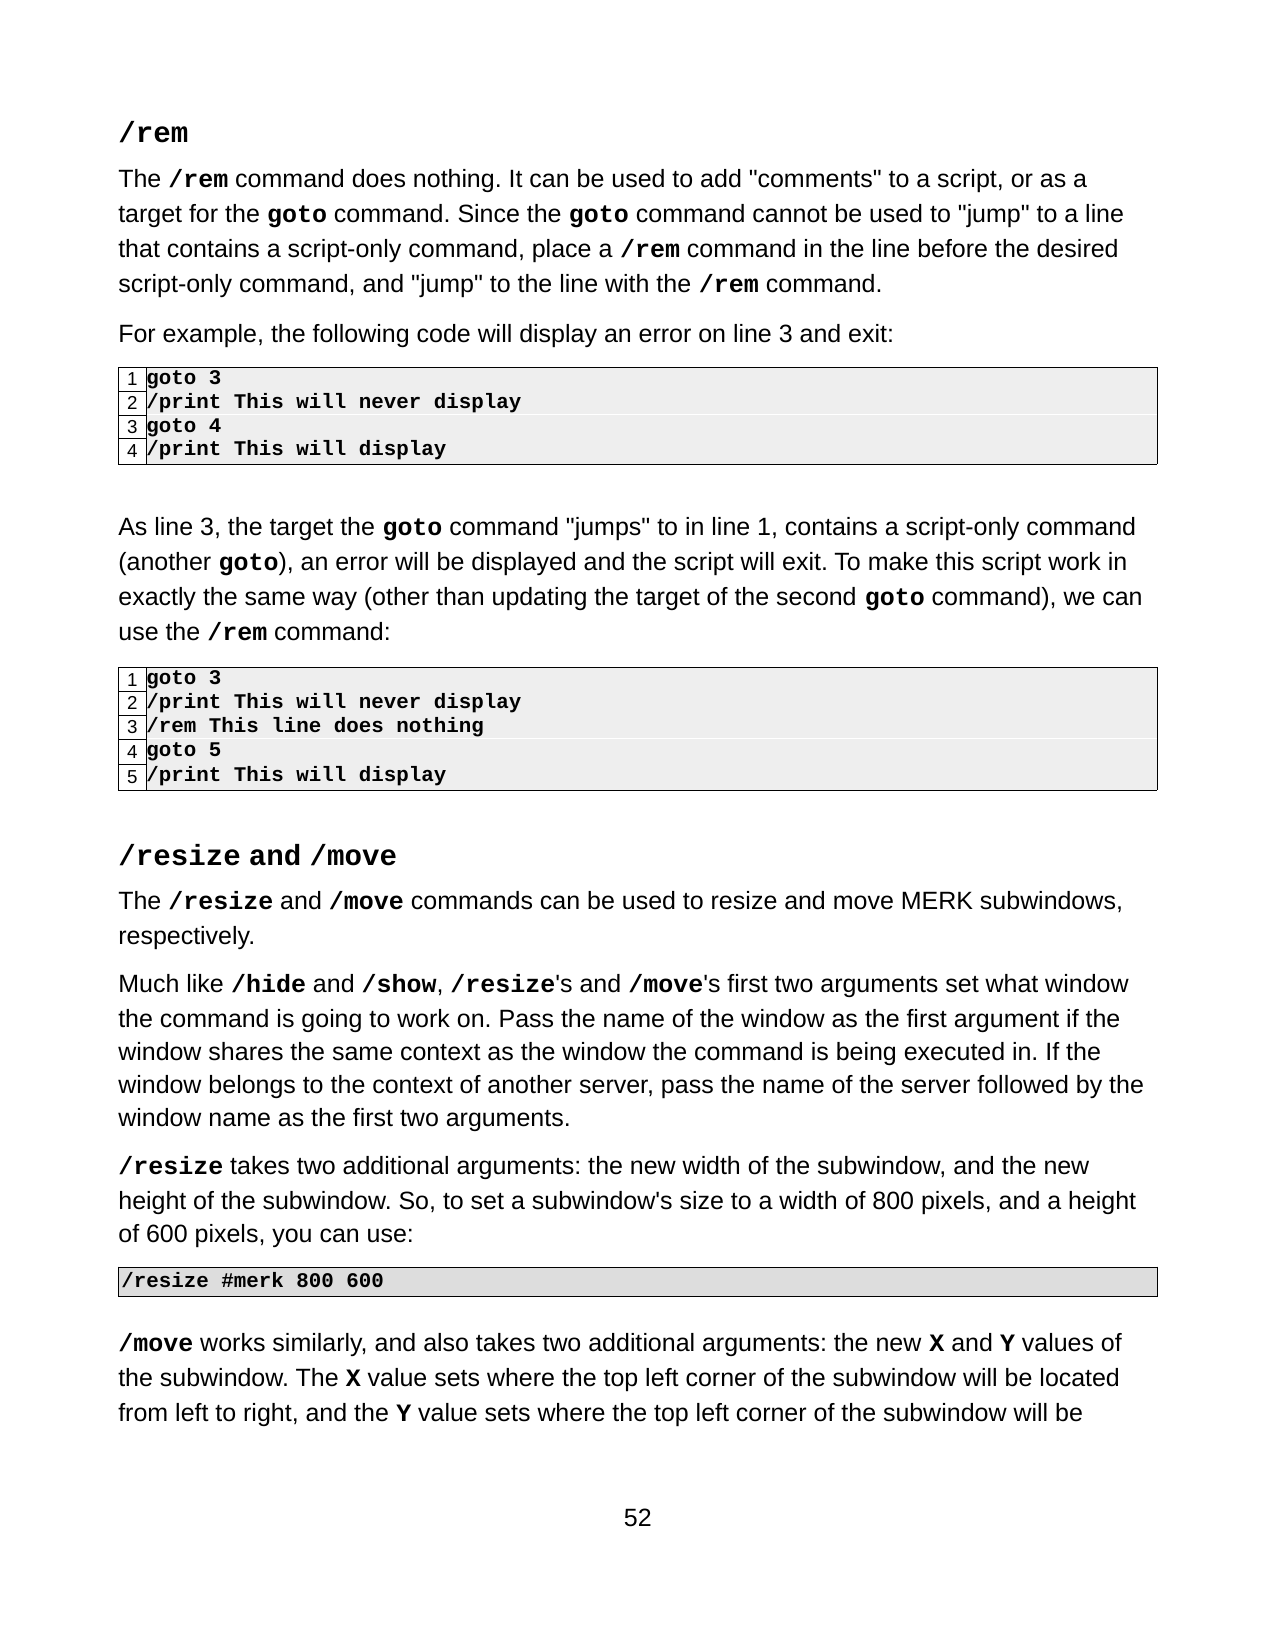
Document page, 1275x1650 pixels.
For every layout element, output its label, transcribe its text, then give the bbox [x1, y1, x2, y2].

table_cell 3 [119, 716, 146, 738]
table_cell /print This will display [147, 438, 1157, 464]
text For example, the following code will display an error on line 3 and exit: [118, 319, 1157, 348]
table_cell 5 [119, 765, 146, 790]
table_cell 4 [119, 740, 146, 764]
table_cell goto 4 [147, 415, 1157, 438]
table_cell /print This will never display [147, 391, 1157, 414]
table_cell /print This will display [147, 764, 1157, 790]
table_header goto 3 [147, 368, 1157, 391]
text /resize takes two additional arguments: the new width of the subwindow, and the new height of the subwindow. So, to set a subwindow's size to a width of 800 pixels, and a height of 600 pixels, you can use: [118, 1151, 1157, 1248]
text As line 3, the target the goto command "jumps" to in line 1, contains a script-only command (another goto), an error will be displayed and the script will exit. To make this script work in exactly the same way (other than updating the target of the second goto command), we can use the /rem command: [118, 512, 1157, 648]
text /move works similarly, and also takes two additional arguments: the new X and Y values of the subwindow. The X value sets where the top left corner of the subwindow will be located from left to right, and the Y value sets where the top left corner of the subwindow will be [118, 1328, 1157, 1429]
table_header 1 [119, 668, 146, 691]
table_header 1 [119, 368, 146, 391]
table_cell 3 [119, 416, 146, 438]
table_cell 4 [119, 439, 146, 464]
table_header /resize #merk 800 600 [119, 1268, 1157, 1296]
text The /rem command does nothing. It can be used to add "comments" to a script, or as a target for the goto command. Since the goto command cannot be used to "jump" to a line that contains a script-only command, place a /rem command in the line before the desired script-only command, and "jump" to the line with the /rem command. [118, 164, 1157, 300]
table_cell 2 [119, 392, 146, 414]
table_header goto 3 [147, 668, 1157, 691]
text Much like /hide and /show, /resize's and /move's first two arguments set what window the command is going to work on. Pass the name of the window as the first argument if the window shares the same context as the window the command is being executed in. If the window belongs to the context of another server, pass the name of the server followed by the window name as the first two arguments. [118, 969, 1157, 1132]
table_cell /rem This line does nothing [147, 715, 1157, 738]
text The /resize and /move commands can be used to resize and move MERK subwindows, respectively. [118, 886, 1157, 950]
table_cell 2 [119, 692, 146, 715]
table_cell goto 5 [147, 739, 1157, 764]
subtitle /rem [118, 118, 1157, 151]
subtitle /resize and /move [118, 804, 1157, 874]
table_cell /print This will never display [147, 691, 1157, 715]
